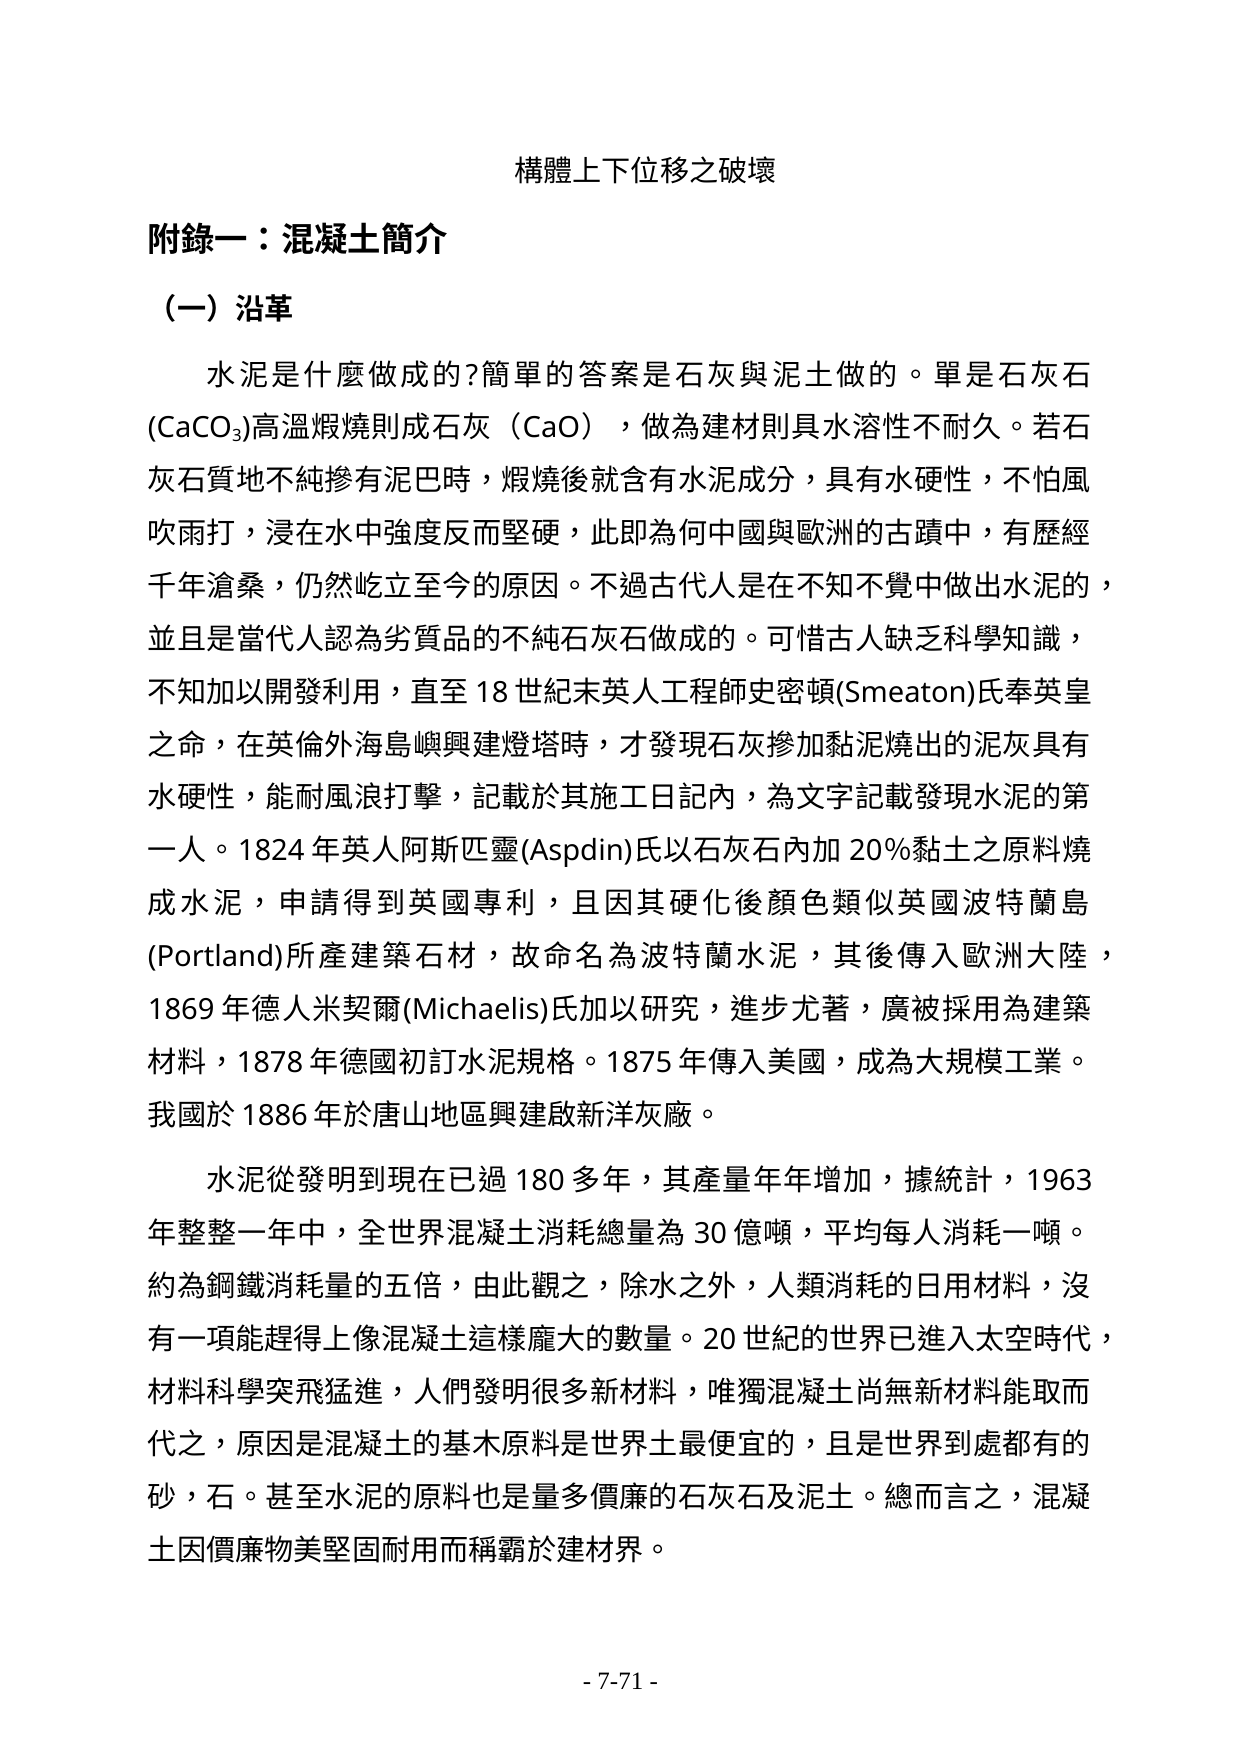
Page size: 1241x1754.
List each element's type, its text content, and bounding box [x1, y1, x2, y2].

text （一）沿革 [148, 286, 1092, 328]
text 構體上下位移之破壞 [198, 148, 1092, 190]
text 水泥是什麼做成的?簡單的答案是石灰與泥土做的。單是石灰石(CaCO3)高溫煆燒則成石灰（CaO），做為建材則具水溶性不耐久。若石灰石質地不純摻有泥巴時，煆燒後就含有水泥成分，具有水硬性，不怕風吹雨打，浸在水中強度反而堅硬，此即為何中國與歐洲的古蹟中，有歷經千年滄桑，仍然屹立至今的原因。不過古代人是在不知不覺中做出水泥的，並且是當代人認為劣質品的不純石灰石做成的。可惜古人缺乏科學知識，不知加以開發利用，直至18世紀末英人工程師史密頓(Smeaton)氏奉英皇之命，在英倫外海島嶼興建燈塔時，才發現石灰摻加黏泥燒出的泥灰具有水硬性，能耐風浪打擊，記載於其施工日記內，為文字記載發現水泥的第一人。1824年英人阿斯匹靈(Aspdin)氏以石灰石內加20％黏土之原料燒成水泥，申請得到英國專利，且因其硬化後顏色類似英國波特蘭島(Portland)所產建築石材，故命名為波特蘭水泥，其後傳入歐洲大陸，1869年德人米契爾(Michaelis)氏加以研究，進步尤著，廣被採用為建築材料，1878年德國初訂水泥規格。1875年傳入美國，成為大規模工業。我國於1886年於唐山地區興建啟新洋灰廠。 [148, 351, 1092, 1133]
subtitle 附錄一：混凝土簡介 [148, 213, 1092, 261]
text 水泥從發明到現在已過180多年，其產量年年增加，據統計，1963年整整一年中，全世界混凝土消耗總量為30億噸，平均每人消耗一噸。約為鋼鐵消耗量的五倍，由此觀之，除水之外，人類消耗的日用材料，沒有一項能趕得上像混凝土這樣龐大的數量。20世紀的世界已進入太空時代，材料科學突飛猛進，人們發明很多新材料，唯獨混凝土尚無新材料能取而代之，原因是混凝土的基木原料是世界土最便宜的，且是世界到處都有的砂，石。甚至水泥的原料也是量多價廉的石灰石及泥土。總而言之，混凝土因價廉物美堅固耐用而稱霸於建材界。 [148, 1157, 1092, 1569]
